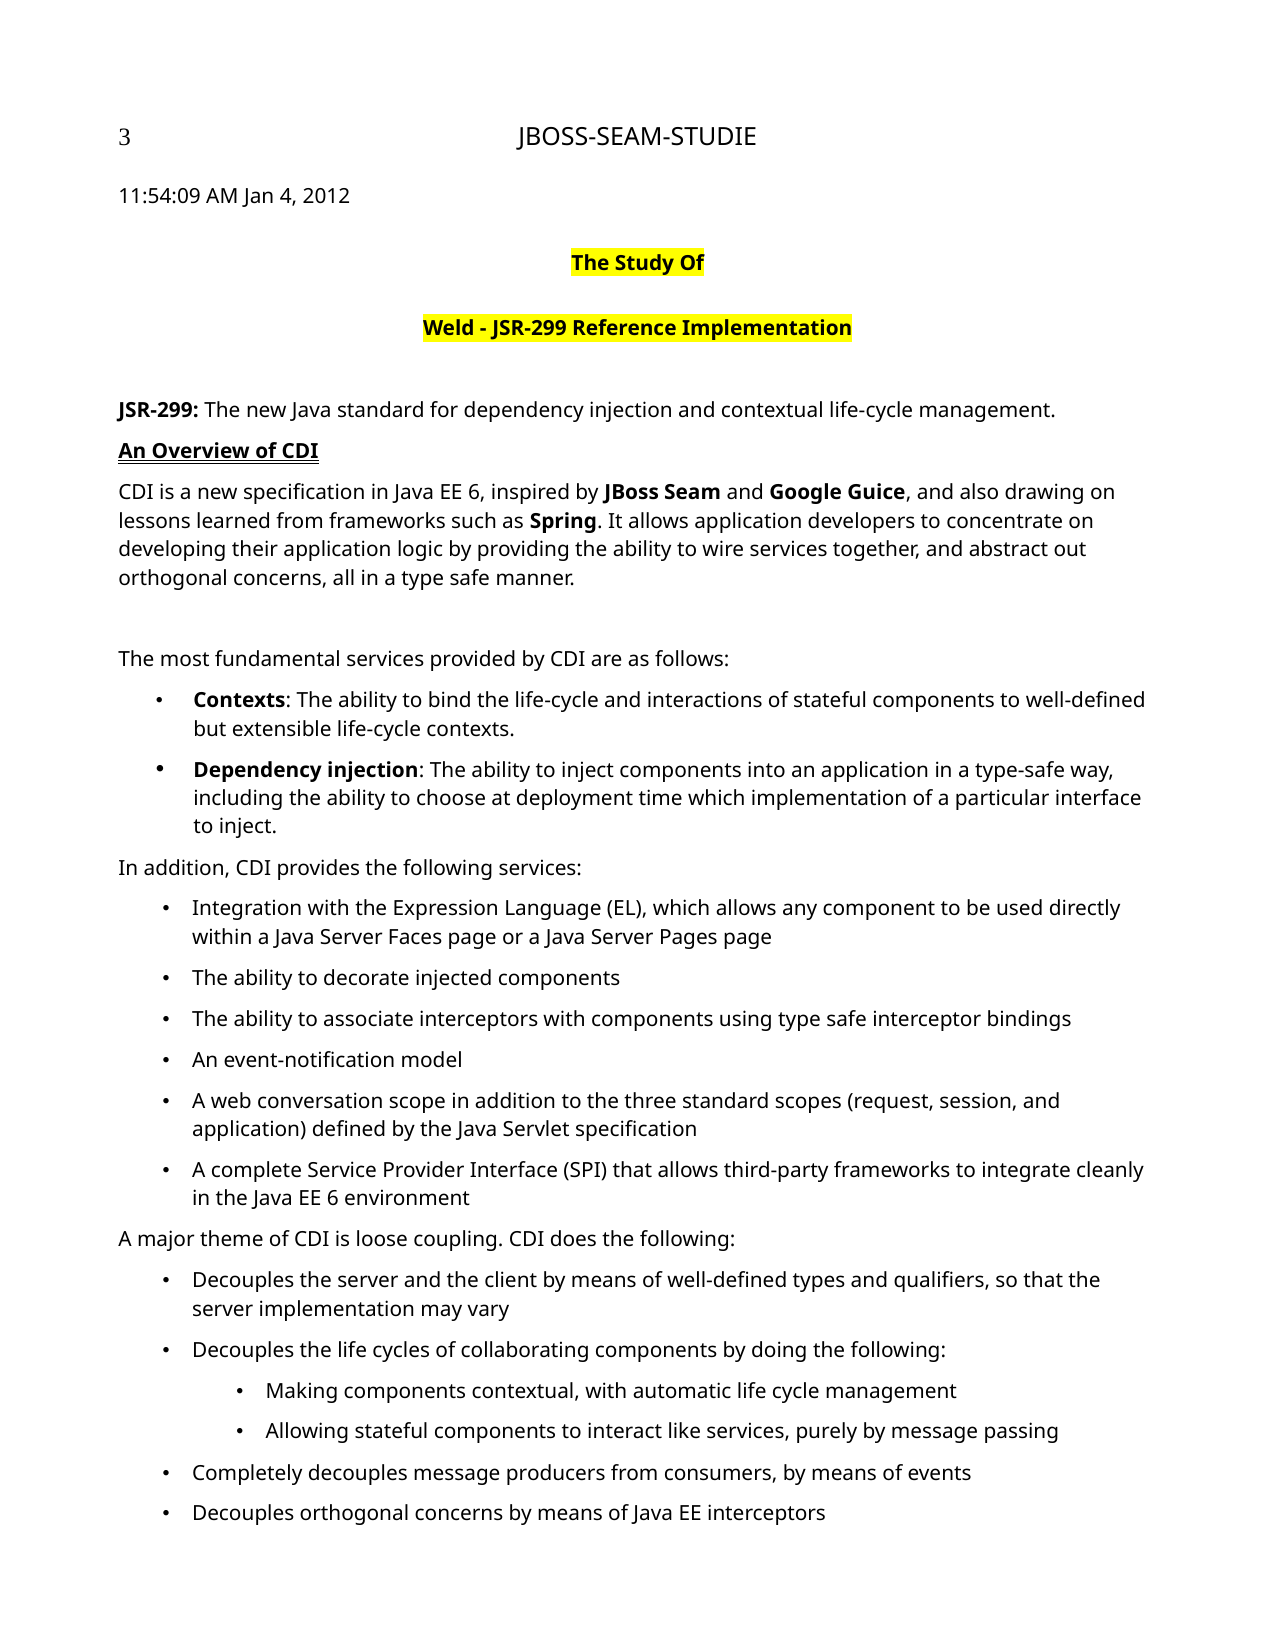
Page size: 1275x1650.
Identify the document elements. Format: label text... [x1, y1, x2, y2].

list Allowing stateful components to interact like services, purely by message passing [236, 1417, 1157, 1445]
list The ability to associate interceptors with components using type safe interceptor bindings [162, 1004, 1157, 1032]
text JSR-299: The new Java standard for dependency injection and contextual life-cycle management. [118, 395, 1157, 424]
text An Overview of CDI [118, 436, 1157, 465]
list A complete Service Provider Interface (SPI) that allows third-party frameworks to integrate cleanly in the Java EE 6 environment [162, 1155, 1157, 1212]
text 11:54:10 AM Jan 4, 2012 [118, 182, 1157, 210]
list An event-notification model [162, 1045, 1157, 1073]
subtitle The Study Of [118, 248, 1157, 276]
text A major theme of CDI is loose coupling. CDI does the following: [118, 1224, 1157, 1253]
list The ability to decorate injected components [162, 963, 1157, 991]
list Decouples the server and the client by means of well-defined types and qualifiers, so that the server implementation may vary [162, 1265, 1157, 1322]
list A web conversation scope in addition to the three standard scopes (request, session, and application) defined by the Java Servlet specification [162, 1086, 1157, 1143]
list Dependency injection: The ability to inject components into an application in a type-safe way, including the ability to choose at deployment time which implementation of a particular interface to inject. [156, 755, 1157, 840]
list Decouples the life cycles of collaborating components by doing the following: [162, 1335, 1157, 1363]
text The most fundamental services provided by CDI are as follows: [118, 644, 1157, 673]
list Completely decouples message producers from consumers, by means of events [162, 1458, 1157, 1486]
text In addition, CDI provides the following services: [118, 853, 1157, 881]
subtitle Weld - JSR-299 Reference Implementation [118, 313, 1157, 342]
text CDI is a new specification in Java EE 6, inspired by JBoss Seam and Google Guice, and also drawing on lessons learned from frameworks such as Spring. It allows application developers to concentrate on developing their application logic by providing the ability to wire services together, and abstract out orthogonal concerns, all in a type safe manner. [118, 477, 1157, 591]
list Decouples orthogonal concerns by means of Java EE interceptors [162, 1498, 1157, 1527]
list Making components contextual, with automatic life cycle management [236, 1376, 1157, 1404]
list Integration with the Expression Language (EL), which allows any component to be used directly within a Java Server Faces page or a Java Server Pages page [162, 893, 1157, 950]
list Contexts: The ability to bind the life-cycle and interactions of stateful components to well-defined but extensible life-cycle contexts. [156, 685, 1157, 742]
